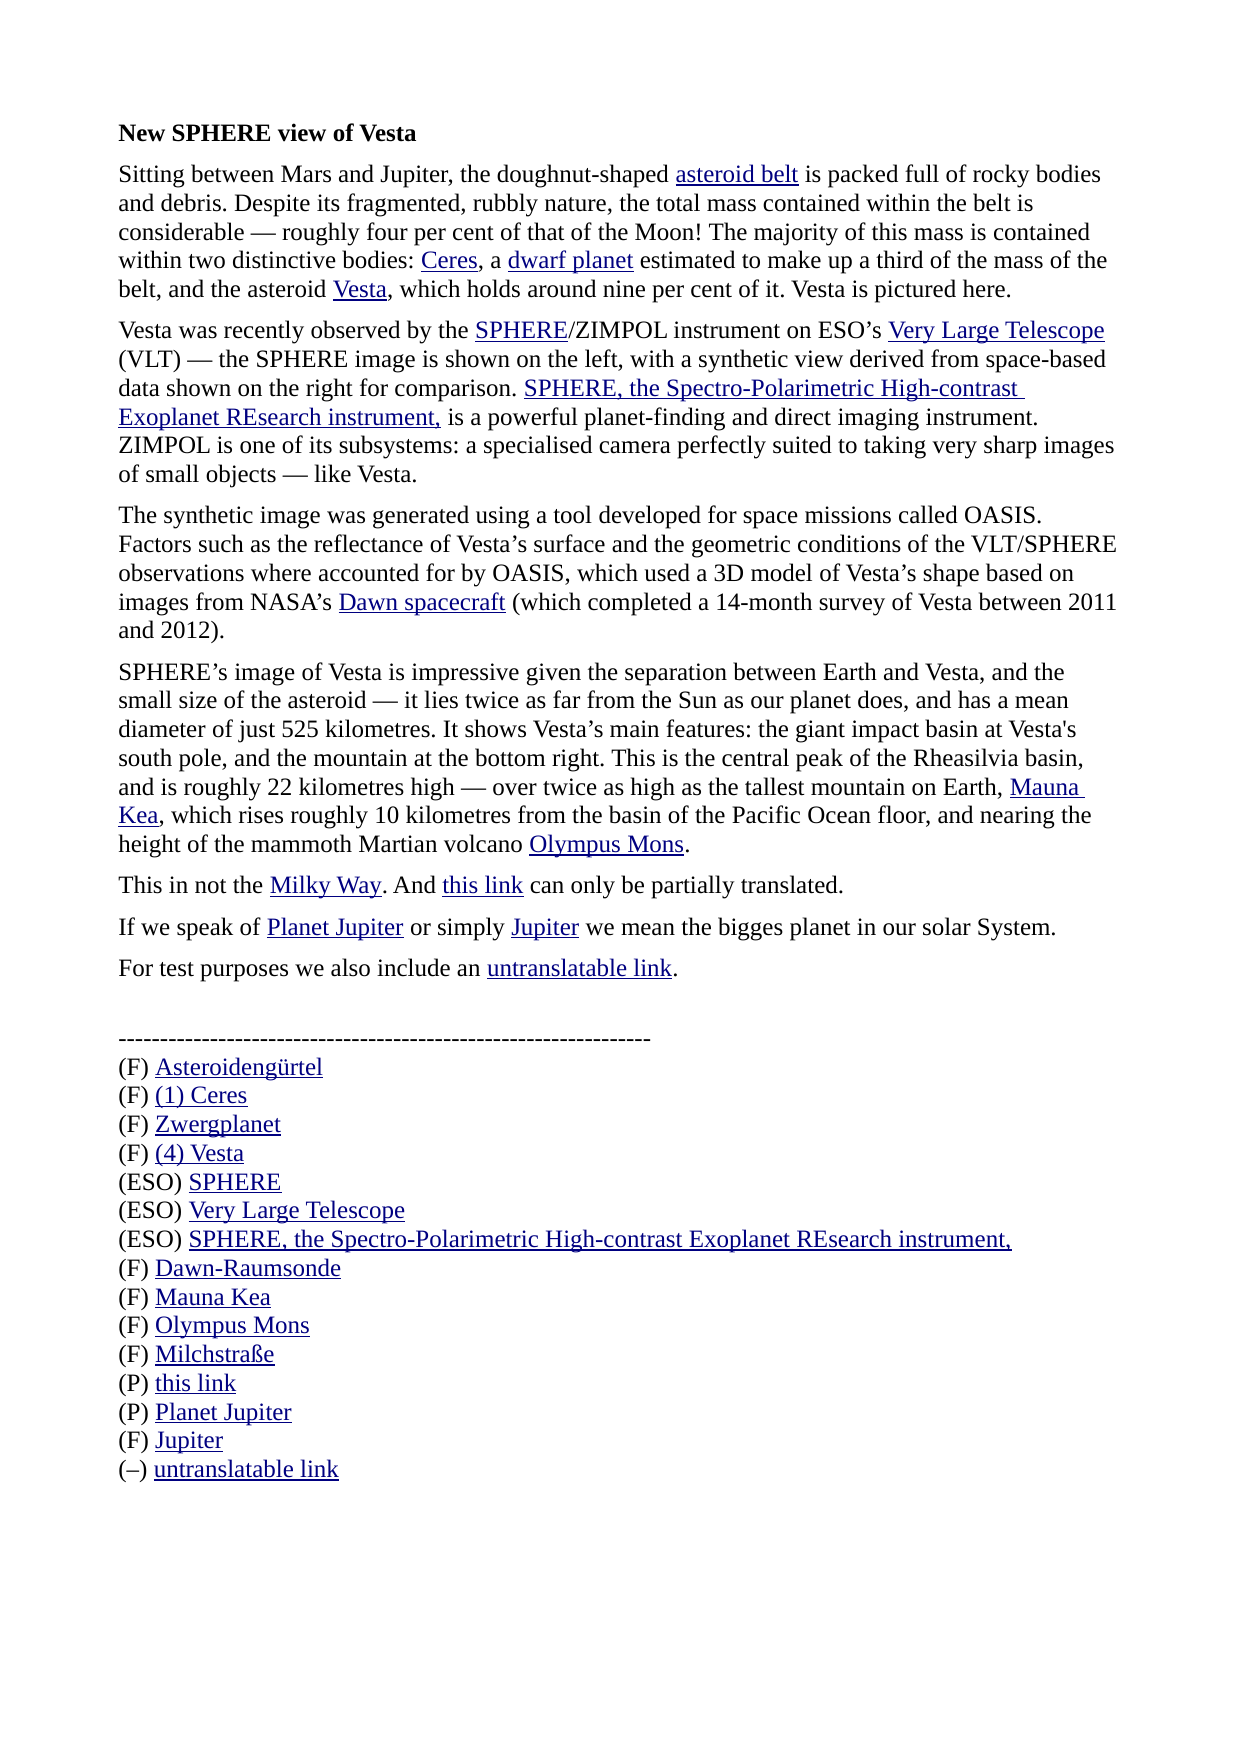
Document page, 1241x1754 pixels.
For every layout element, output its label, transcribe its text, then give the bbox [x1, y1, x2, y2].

text For test purposes we also include an untranslatable link. [118, 953, 1122, 982]
text The synthetic image was generated using a tool developed for space missions called OASIS. Factors such as the reflectance of Vesta’s surface and the geometric conditions of the VLT/SPHERE observations where accounted for by OASIS, which used a 3D model of Vesta’s shape based on images from NASA’s Dawn spacecraft (which completed a 14-month survey of Vesta between 2011 and 2012). [118, 501, 1122, 644]
text Sitting between Mars and Jupiter, the doughnut-shaped asteroid belt is packed full of rocky bodies and debris. Despite its fragmented, rubbly nature, the total mass contained within the belt is considerable — roughly four per cent of that of the Moon! The majority of this mass is contained within two distinctive bodies: Ceres, a dwarf planet estimated to make up a third of the mass of the belt, and the asteroid Vesta, which holds around nine per cent of it. Vesta is pictured here. [118, 159, 1122, 303]
text This in not the Milky Way. And this link can only be partially translated. [118, 871, 1122, 899]
text SPHERE’s image of Vesta is impressive given the separation between Earth and Vesta, and the small size of the asteroid — it lies twice as far from the Sun as our planet does, and has a mean diameter of just 525 kilometres. It shows Vesta’s main features: the giant impact basin at Vesta's south pole, and the mountain at the bottom right. This is the central peak of the Rheasilvia basin, and is roughly 22 kilometres high — over twice as high as the tallest mountain on Earth, Mauna Kea, which rises roughly 10 kilometres from the basin of the Pacific Ocean floor, and nearing the height of the mammoth Martian volcano Olympus Mons. [118, 657, 1122, 858]
text Vesta was recently observed by the SPHERE/ZIMPOL instrument on ESO’s Very Large Telescope (VLT) — the SPHERE image is shown on the left, with a synthetic view derived from space-based data shown on the right for comparison. SPHERE, the Spectro-Polarimetric High-contrast Exoplanet REsearch instrument, is a powerful planet-finding and direct imaging instrument. ZIMPOL is one of its subsystems: a specialised camera perfectly suited to taking very sharp images of small objects — like Vesta. [118, 316, 1122, 488]
text ---------------------------------------------------------------- [118, 1023, 1122, 1052]
text (F) Asteroidengürtel (F) (1) Ceres (F) Zwergplanet (F) (4) Vesta (ESO) SPHERE (ESO) Very Large Telescope (ESO) SPHERE, the Spectro-Polarimetric High-contrast Exoplanet REsearch instrument, (F) Dawn-Raumsonde (F) Mauna Kea (F) Olympus Mons (F) Milchstraße (P) this link (P) Planet Jupiter (F) Jupiter (–) untranslatable link [118, 1052, 1122, 1512]
text New SPHERE view of Vesta [118, 118, 1122, 147]
text If we speak of Planet Jupiter or simply Jupiter we mean the bigges planet in our solar System. [118, 912, 1122, 941]
